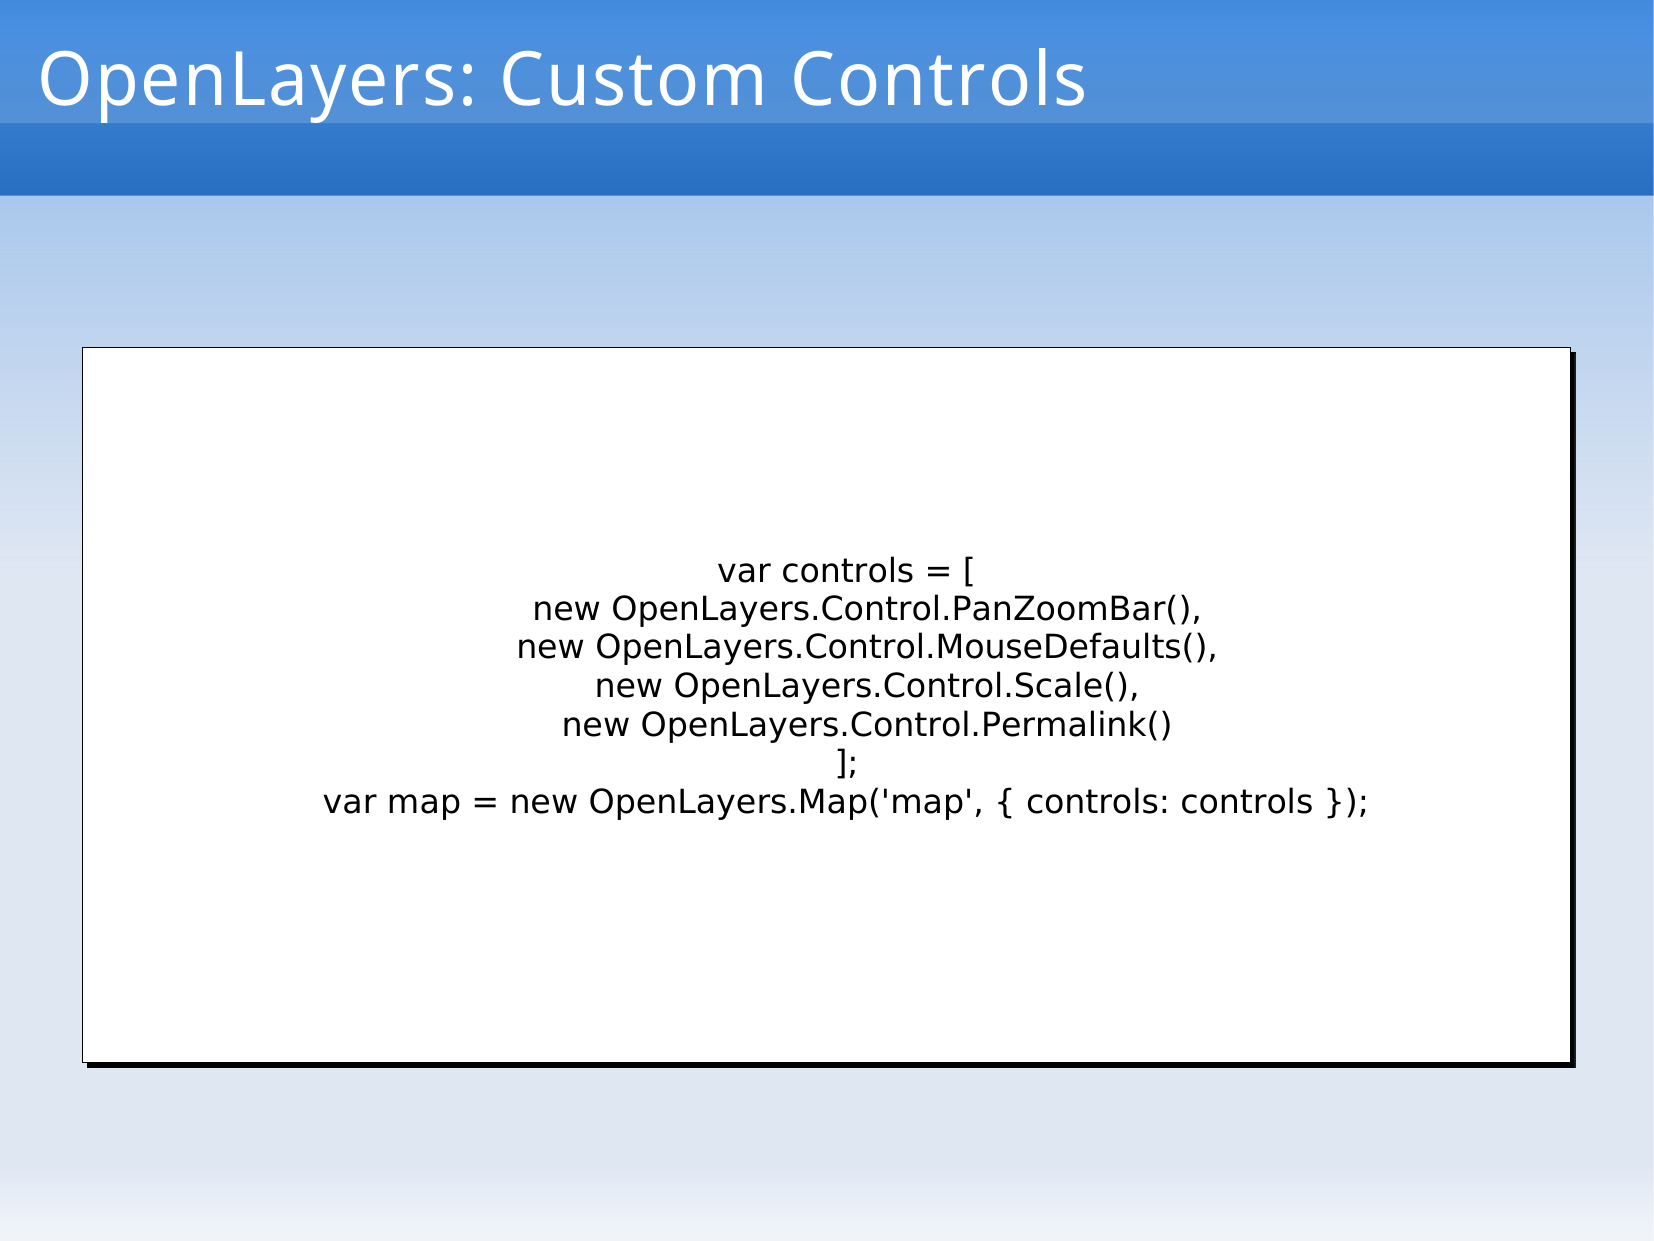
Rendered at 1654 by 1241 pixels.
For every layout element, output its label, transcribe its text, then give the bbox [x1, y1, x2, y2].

picture [0, 0, 1654, 1241]
title OpenLayers: Custom Controls [37, 2, 1463, 151]
subtitle var controls = [ new OpenLayers.Control.PanZoomBar(), new OpenLayers.Control.MouseDefaults(), new OpenLayers.Control.Scale(), new OpenLayers.Control.Permalink() ]; var map = new OpenLayers.Map('map', { controls: controls }); [82, 347, 1571, 1063]
